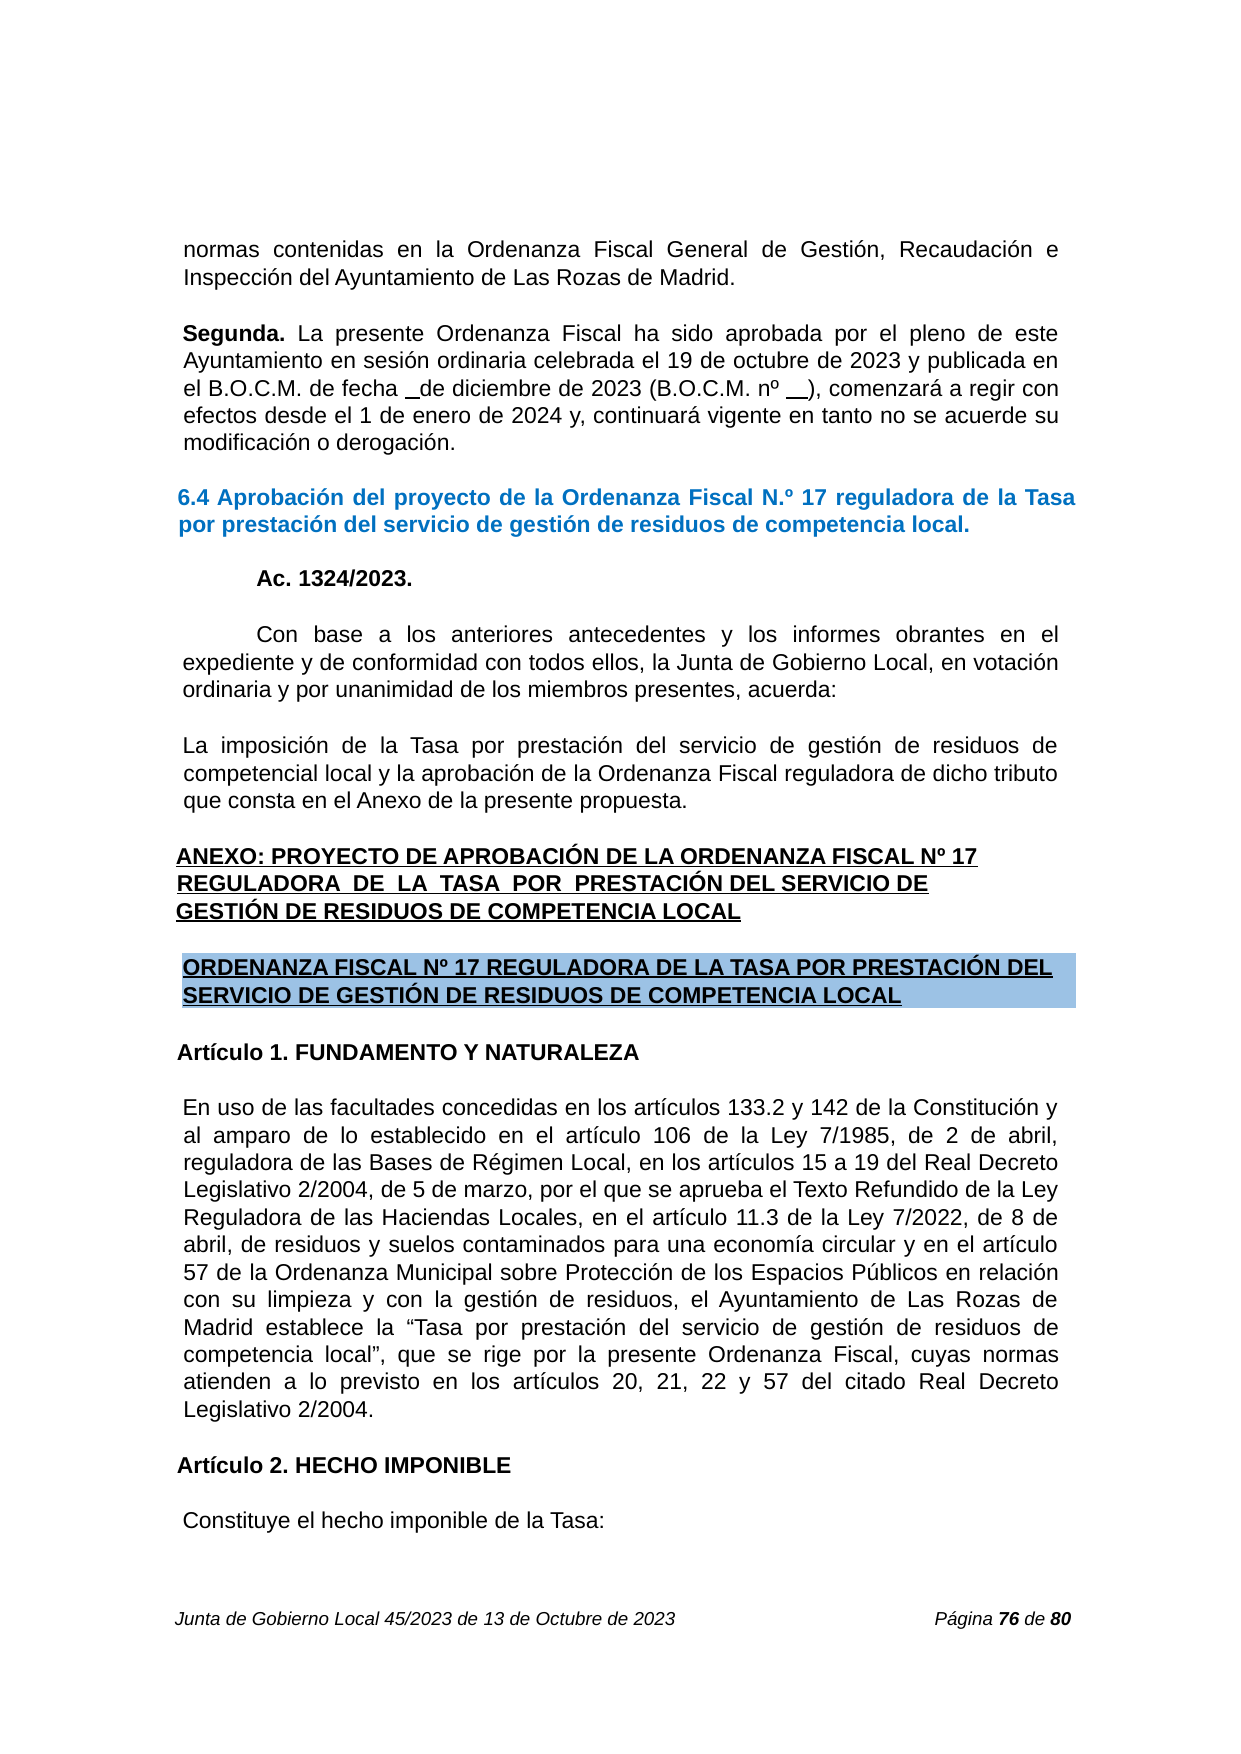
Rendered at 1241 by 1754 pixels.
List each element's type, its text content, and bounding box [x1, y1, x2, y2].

text ANEXO: PROYECTO DE APROBACIÓN DE LA ORDENANZA FISCAL Nº 17 REGULADORA DE LA TASA POR PRESTACIÓN DEL SERVICIO DE [176, 843, 1076, 896]
text GESTIÓN DE RESIDUOS DE COMPETENCIA LOCAL [176, 898, 1076, 924]
text 6.4 Aprobación del proyecto de la Ordenanza Fiscal N.º 17 reguladora de la Tasa por prestación del servicio de gestión de residuos de competencia local. [177, 485, 1076, 537]
text La imposición de la Tasa por prestación del servicio de gestión de residuos de competencial local y la aprobación de la Ordenanza Fiscal reguladora de dicho tributo que consta en el Anexo de la presente propuesta. [182, 732, 1059, 813]
text normas contenidas en la Ordenanza Fiscal General de Gestión, Recaudación e Inspección del Ayuntamiento de Las Rozas de Madrid. [182, 236, 1059, 290]
text Con base a los anteriores antecedentes y los informes obrantes en el expediente y de conformidad con todos ellos, la Junta de Gobierno Local, en votación ordinaria y por unanimidad de los miembros presentes, acuerda: [182, 621, 1059, 702]
text En uso de las facultades concedidas en los artículos 133.2 y 142 de la Constitución y al amparo de lo establecido en el artículo 106 de la Ley 7/1985, de 2 de abril, reguladora de las Bases de Régimen Local, en los artículos 15 a 19 del Real Decreto Legislativo 2/2004, de 5 de marzo, por el que se aprueba el Texto Refundido de la Ley Reguladora de las Haciendas Locales, en el artículo 11.3 de la Ley 7/2022, de 8 de abril, de residuos y suelos contaminados para una economía circular y en el artículo 57 de la Ordenanza Municipal sobre Protección de los Espacios Públicos en relación con su limpieza y con la gestión de residuos, el Ayuntamiento de Las Rozas de Madrid establece la “Tasa por prestación del servicio de gestión de residuos de competencia local”, que se rige por la presente Ordenanza Fiscal, cuyas normas atienden a lo previsto en los artículos 20, 21, 22 y 57 del citado Real Decreto Legislativo 2/2004. [182, 1094, 1059, 1422]
text Segunda. La presente Ordenanza Fiscal ha sido aprobada por el pleno de este Ayuntamiento en sesión ordinaria celebrada el 19 de octubre de 2023 y publicada en el B.O.C.M. de fecha de diciembre de 2023 (B.O.C.M. nº ), comenzará a regir con efectos desde el 1 de enero de 2024 y, continuará vigente en tanto no se acuerde su modificación o derogación. [182, 320, 1059, 456]
subtitle Artículo 1. FUNDAMENTO Y NATURALEZA [177, 1039, 1076, 1065]
text SERVICIO DE GESTIÓN DE RESIDUOS DE COMPETENCIA LOCAL [182, 982, 1076, 1008]
text Ac. 1324/2023. [182, 565, 1059, 592]
text Constituye el hecho imponible de la Tasa: [182, 1507, 1059, 1534]
text ORDENANZA FISCAL Nº 17 REGULADORA DE LA TASA POR PRESTACIÓN DEL [182, 953, 1076, 980]
subtitle Artículo 2. HECHO IMPONIBLE [177, 1452, 1076, 1478]
